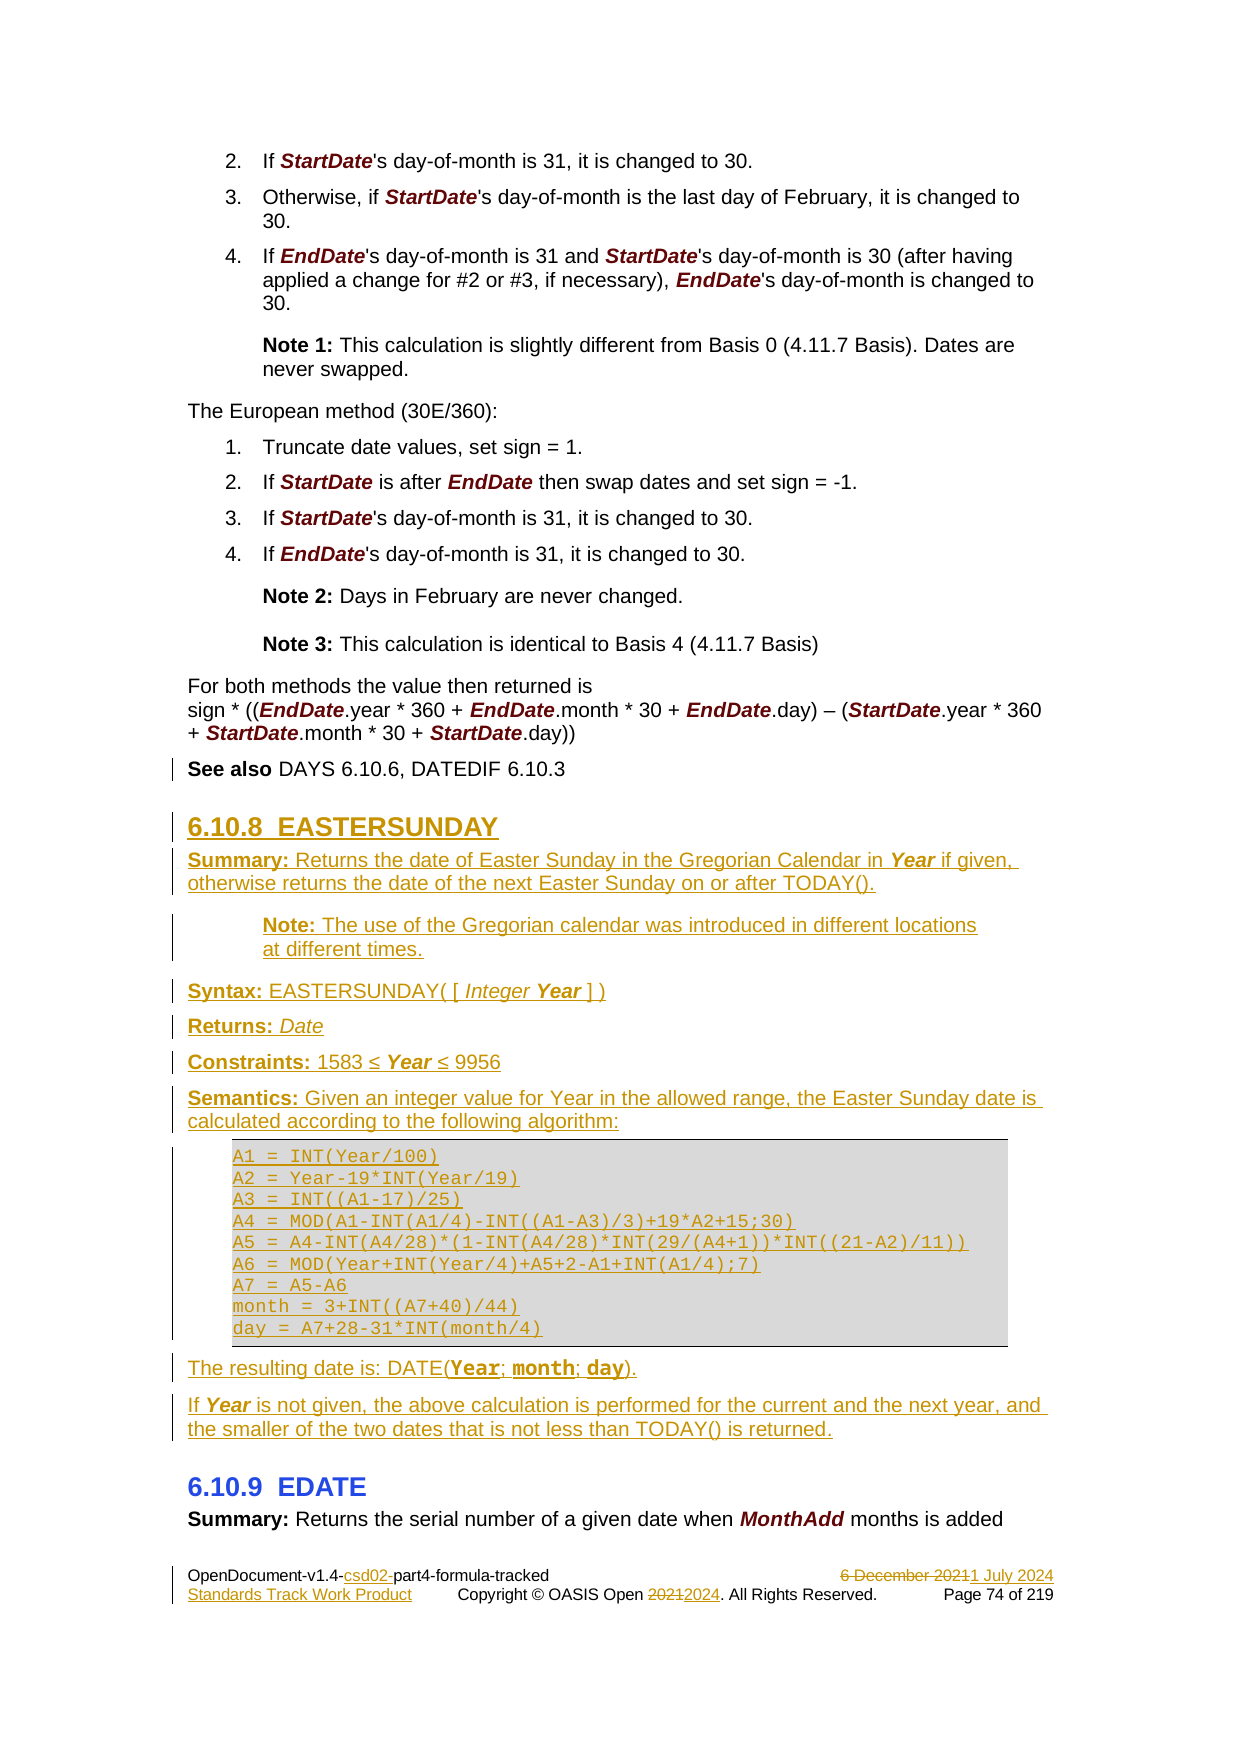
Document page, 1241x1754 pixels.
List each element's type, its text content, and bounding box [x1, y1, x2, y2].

text A6 = MOD(Year+INT(Year/4)+A5+2-A1+INT(A1/4);7) [232, 1247, 1008, 1268]
list If EndDate's day-of-month is 31, it is changed to 30. [225, 542, 1053, 566]
list Truncate date values, set sign = 1. [225, 435, 1053, 459]
text A2 = Year-19*INT(Year/19) [232, 1161, 1008, 1182]
text A7 = A5-A6 [232, 1268, 1008, 1289]
text Syntax: EASTERSUNDAY( [ Integer Year ] ) [187, 979, 1053, 1003]
text Returns: Date [187, 1015, 1053, 1038]
text If Year is not given, the above calculation is performed for the current and the next year, and the smaller of the two dates that is not less than TODAY() is returned. [187, 1394, 1053, 1441]
list Note 3: This calculation is identical to Basis 4 (4.11.7 Basis) [225, 633, 1053, 656]
text Note: The use of the Gregorian calendar was introduced in different locations [262, 914, 978, 934]
text A4 = MOD(A1-INT(A1/4)-INT((A1-A3)/3)+19*A2+15;30) [232, 1204, 1008, 1225]
text A5 = A4-INT(A4/28)*(1-INT(A4/28)*INT(29/(A4+1))*INT((21-A2)/11)) [232, 1225, 1008, 1247]
text Summary: Returns the serial number of a given date when MonthAdd months is added [187, 1508, 1053, 1531]
list Note 2: Days in February are never changed. [225, 584, 1053, 608]
text month = 3+INT((A7+40)/44) [232, 1289, 1008, 1311]
text Summary: Returns the date of Easter Sunday in the Gregorian Calendar in Year if given, otherwise returns the date of the next Easter Sunday on or after TODAY(). [187, 848, 1053, 895]
list Note 1: This calculation is slightly different from Basis 0 (4.11.7 Basis). Dates are never swapped. [225, 334, 1053, 381]
list If StartDate's day-of-month is 31, it is changed to 30. [225, 150, 1053, 173]
text For both methods the value then returned is sign * ((EndDate.year * 360 + EndDate.month * 30 + EndDate.day) – (StartDate.year * 360 + StartDate.month * 30 + StartDate.day)) [187, 675, 1053, 745]
subtitle EASTERSUNDAY [187, 812, 1053, 842]
list If StartDate's day-of-month is 31, it is changed to 30. [225, 506, 1053, 530]
subtitle EDATE [187, 1472, 1053, 1502]
list If EndDate's day-of-month is 31 and StartDate's day-of-month is 30 (after having applied a change for #2 or #3, if necessary), EndDate's day-of-month is changed to 30. [225, 245, 1053, 315]
text A3 = INT((A1-17)/25) [232, 1182, 1008, 1204]
text The resulting date is: DATE(Year; month; day). [187, 1353, 1053, 1382]
text See also DAYS 6.10.6, DATEDIF 6.10.3 [187, 757, 1053, 781]
list Otherwise, if StartDate's day-of-month is the last day of February, it is changed to 30. [225, 186, 1053, 233]
text The European method (30E/360): [187, 399, 1053, 423]
text A1 = INT(Year/100) [232, 1140, 1008, 1161]
text day = A7+28-31*INT(month/4) [232, 1311, 1008, 1346]
text at different times. [262, 935, 978, 961]
list If StartDate is after EndDate then swap dates and set sign = -1. [225, 471, 1053, 494]
text Semantics: Given an integer value for Year in the allowed range, the Easter Sunday date is calculated according to the following algorithm: [187, 1086, 1053, 1133]
text Constraints: 1583 ≤ Year ≤ 9956 [187, 1051, 1053, 1074]
